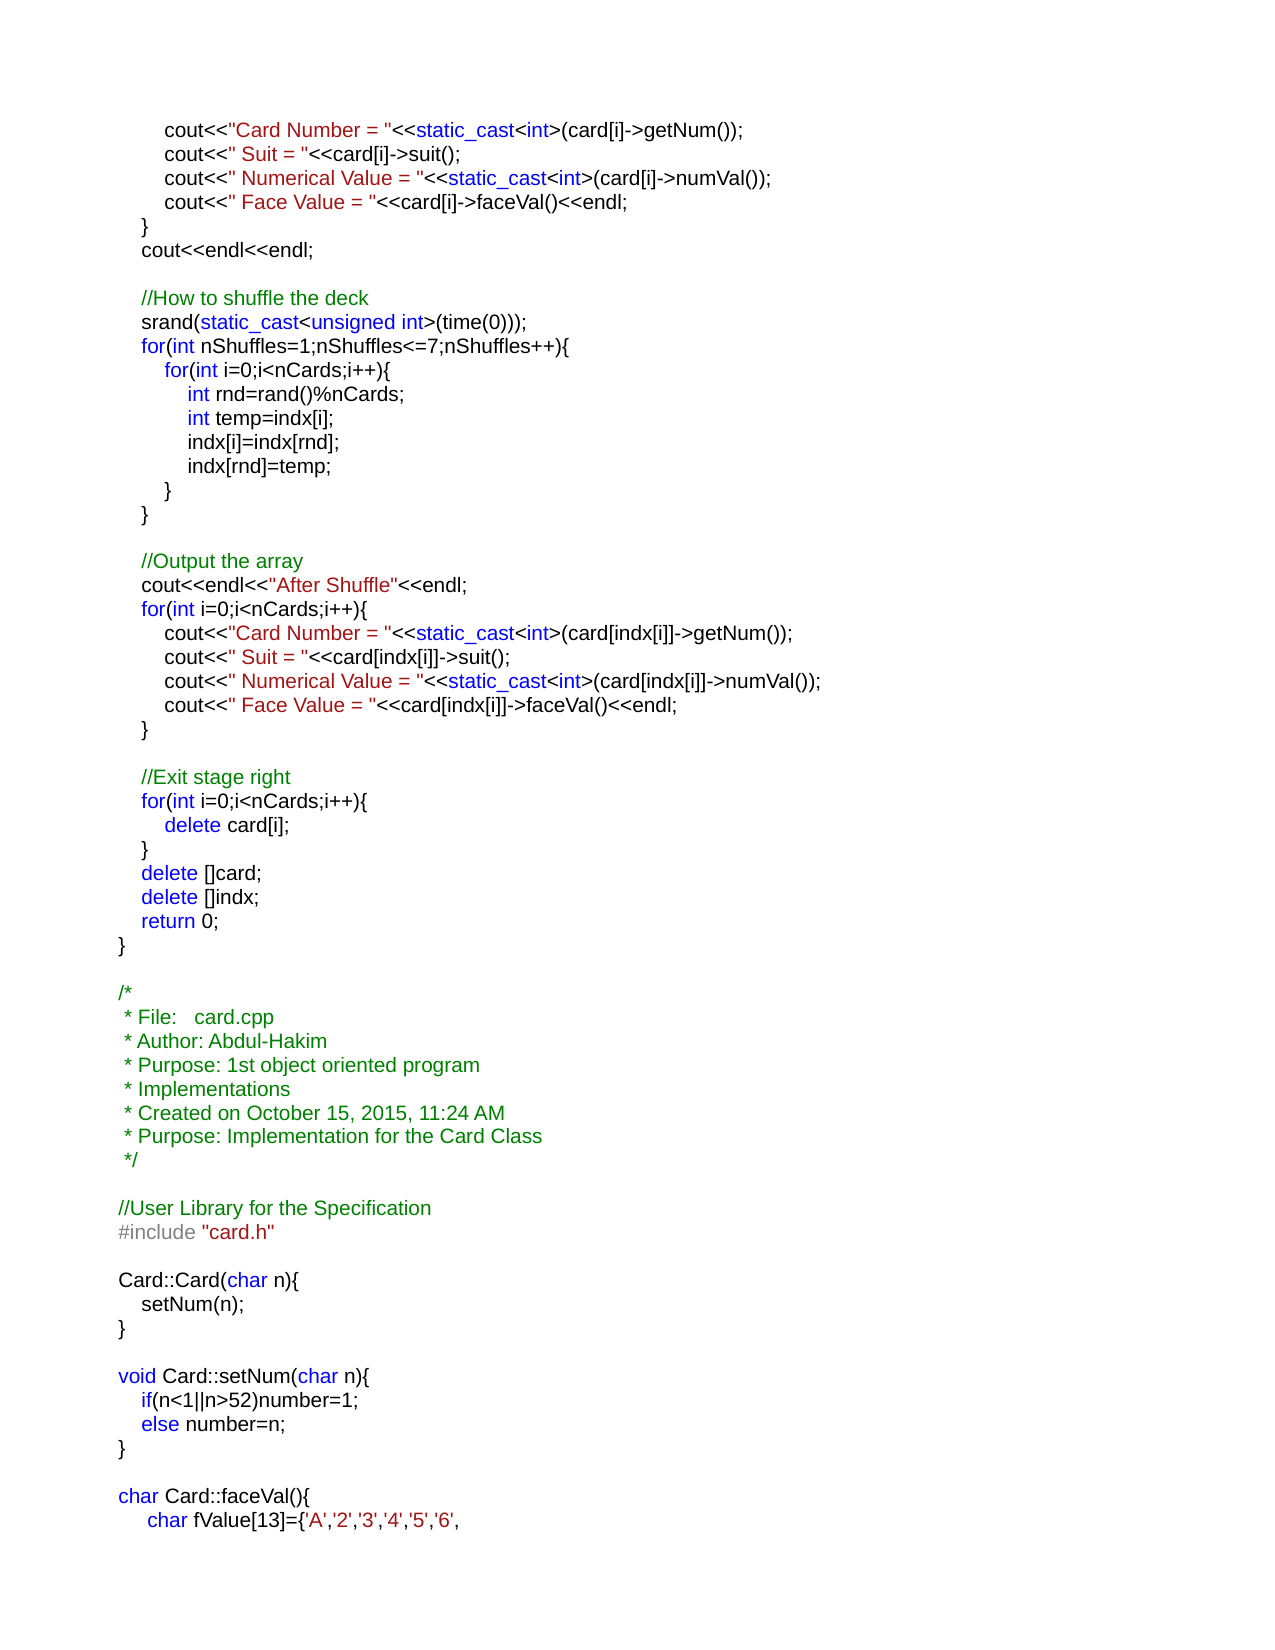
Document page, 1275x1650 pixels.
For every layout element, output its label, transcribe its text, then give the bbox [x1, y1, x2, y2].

text cout<<endl<<endl; [118, 238, 1157, 262]
text void Card::setNum(char n){ [118, 1364, 1157, 1388]
text /* [118, 981, 1157, 1004]
text delete card[i]; [118, 813, 1157, 837]
text * File: card.cpp [118, 1004, 1157, 1028]
text Card::Card(char n){ [118, 1268, 1157, 1292]
text //How to shuffle the deck [118, 286, 1157, 310]
text } [118, 214, 1157, 238]
text char fValue[13]={'A','2','3','4','5','6', [118, 1508, 1157, 1532]
text */ [118, 1148, 1157, 1172]
text cout<<"Card Number = "<<static_cast<int>(card[i]->getNum()); [118, 118, 1157, 142]
text int rnd=rand()%nCards; [118, 382, 1157, 406]
text //Exit stage right [118, 765, 1157, 789]
text if(n<1||n>52)number=1; [118, 1388, 1157, 1412]
text else number=n; [118, 1412, 1157, 1436]
text cout<<" Numerical Value = "<<static_cast<int>(card[indx[i]]->numVal()); [118, 669, 1157, 693]
text for(int nShuffles=1;nShuffles<=7;nShuffles++){ [118, 334, 1157, 358]
text } [118, 501, 1157, 525]
text * Purpose: 1st object oriented program [118, 1052, 1157, 1076]
text indx[rnd]=temp; [118, 453, 1157, 477]
text * Implementations [118, 1076, 1157, 1100]
text } [118, 477, 1157, 501]
text for(int i=0;i<nCards;i++){ [118, 789, 1157, 813]
text cout<<" Suit = "<<card[indx[i]]->suit(); [118, 645, 1157, 669]
text for(int i=0;i<nCards;i++){ [118, 358, 1157, 382]
text cout<<endl<<"After Shuffle"<<endl; [118, 573, 1157, 597]
text cout<<" Face Value = "<<card[i]->faceVal()<<endl; [118, 190, 1157, 214]
text * Purpose: Implementation for the Card Class [118, 1124, 1157, 1148]
text } [118, 717, 1157, 741]
text } [118, 1436, 1157, 1460]
text delete []indx; [118, 885, 1157, 909]
text for(int i=0;i<nCards;i++){ [118, 597, 1157, 621]
text char Card::faceVal(){ [118, 1484, 1157, 1508]
text return 0; [118, 909, 1157, 933]
text //User Library for the Specification [118, 1196, 1157, 1220]
text srand(static_cast<unsigned int>(time(0))); [118, 310, 1157, 334]
text cout<<" Numerical Value = "<<static_cast<int>(card[i]->numVal()); [118, 166, 1157, 190]
text * Created on October 15, 2015, 11:24 AM [118, 1100, 1157, 1124]
text cout<<"Card Number = "<<static_cast<int>(card[indx[i]]->getNum()); [118, 621, 1157, 645]
text setNum(n); [118, 1292, 1157, 1316]
text } [118, 1316, 1157, 1340]
text * Author: Abdul-Hakim [118, 1028, 1157, 1052]
text } [118, 837, 1157, 861]
text int temp=indx[i]; [118, 406, 1157, 429]
text indx[i]=indx[rnd]; [118, 429, 1157, 453]
text cout<<" Face Value = "<<card[indx[i]]->faceVal()<<endl; [118, 693, 1157, 717]
text } [118, 933, 1157, 957]
text //Output the array [118, 549, 1157, 573]
text cout<<" Suit = "<<card[i]->suit(); [118, 142, 1157, 166]
text delete []card; [118, 861, 1157, 885]
text #include "card.h" [118, 1220, 1157, 1244]
